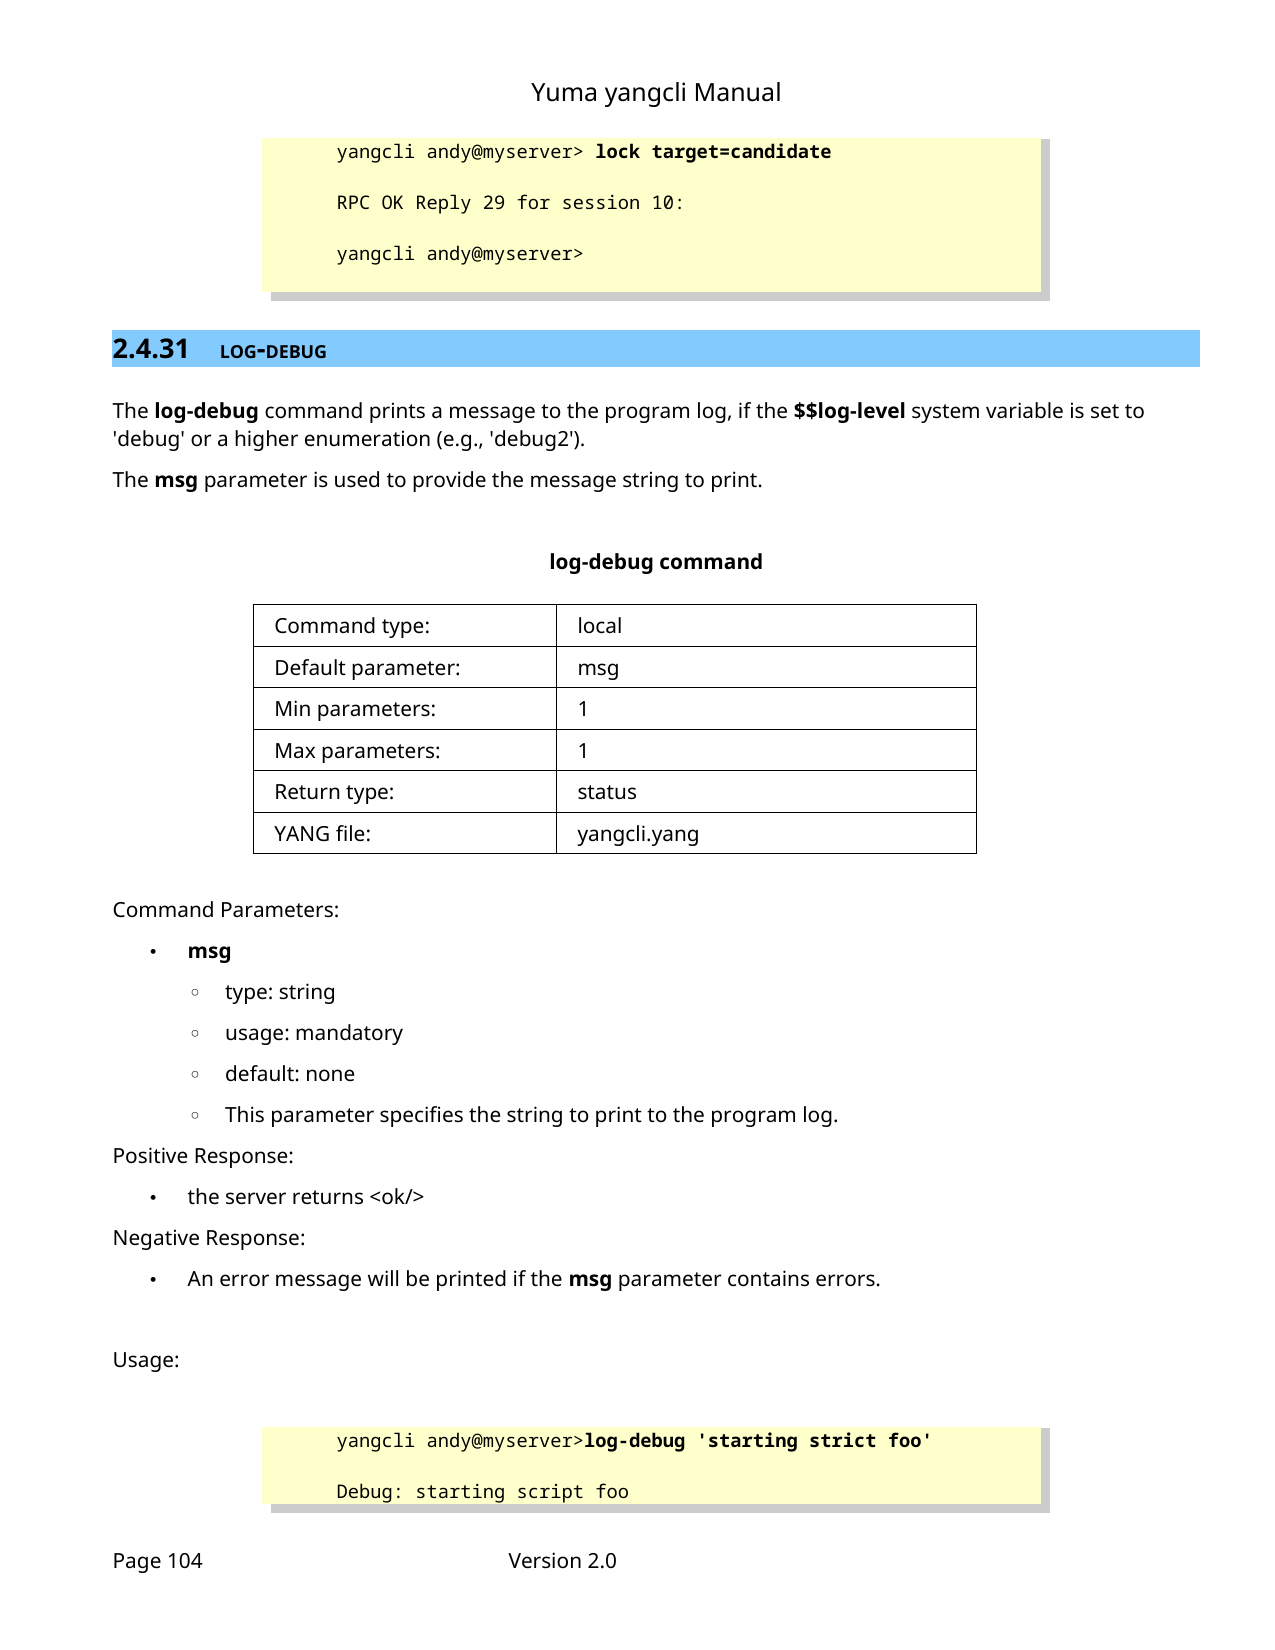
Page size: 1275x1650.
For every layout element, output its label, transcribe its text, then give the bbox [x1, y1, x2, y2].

table_cell 1 [557, 688, 976, 729]
table_cell msg [557, 647, 976, 687]
table_cell yangcli.yang [557, 813, 976, 853]
table_cell Return type: [254, 771, 556, 812]
table_cell 1 [557, 730, 976, 770]
text The msg parameter is used to provide the message string to print. [112, 465, 1200, 494]
list msg [150, 936, 1200, 965]
table_cell Max parameters: [254, 730, 556, 770]
text yangcli andy@myserver> [262, 241, 1041, 266]
list An error message will be printed if the msg parameter contains errors. [150, 1264, 1200, 1292]
subtitle log-debug [112, 330, 1200, 367]
text Usage: [112, 1346, 1200, 1374]
table_header local [557, 605, 976, 646]
list default: none [187, 1059, 1200, 1087]
text yangcli andy@myserver> lock target=candidate [262, 138, 1041, 164]
subtitle log-debug command [127, 547, 1185, 576]
list the server returns <ok/> [150, 1182, 1200, 1210]
text Command Parameters: [112, 895, 1200, 924]
table_cell Min parameters: [254, 688, 556, 729]
list This parameter specifies the string to print to the program log. [187, 1100, 1200, 1128]
list type: string [187, 977, 1200, 1006]
table_header Command type: [254, 605, 556, 646]
text The log-debug command prints a message to the program log, if the $$log-level system variable is set to 'debug' or a higher enumeration (e.g., 'debug2'). [112, 396, 1200, 453]
text Positive Response: [112, 1141, 1200, 1169]
table_cell YANG file: [254, 813, 556, 853]
text Debug: starting script foo [262, 1478, 1041, 1504]
text RPC OK Reply 29 for session 10: [262, 189, 1041, 215]
text yangcli andy@myserver>log-debug 'starting strict foo' [262, 1427, 1041, 1453]
list usage: mandatory [187, 1018, 1200, 1047]
text Negative Response: [112, 1223, 1200, 1251]
table_cell Default parameter: [254, 647, 556, 687]
table_cell status [557, 771, 976, 812]
